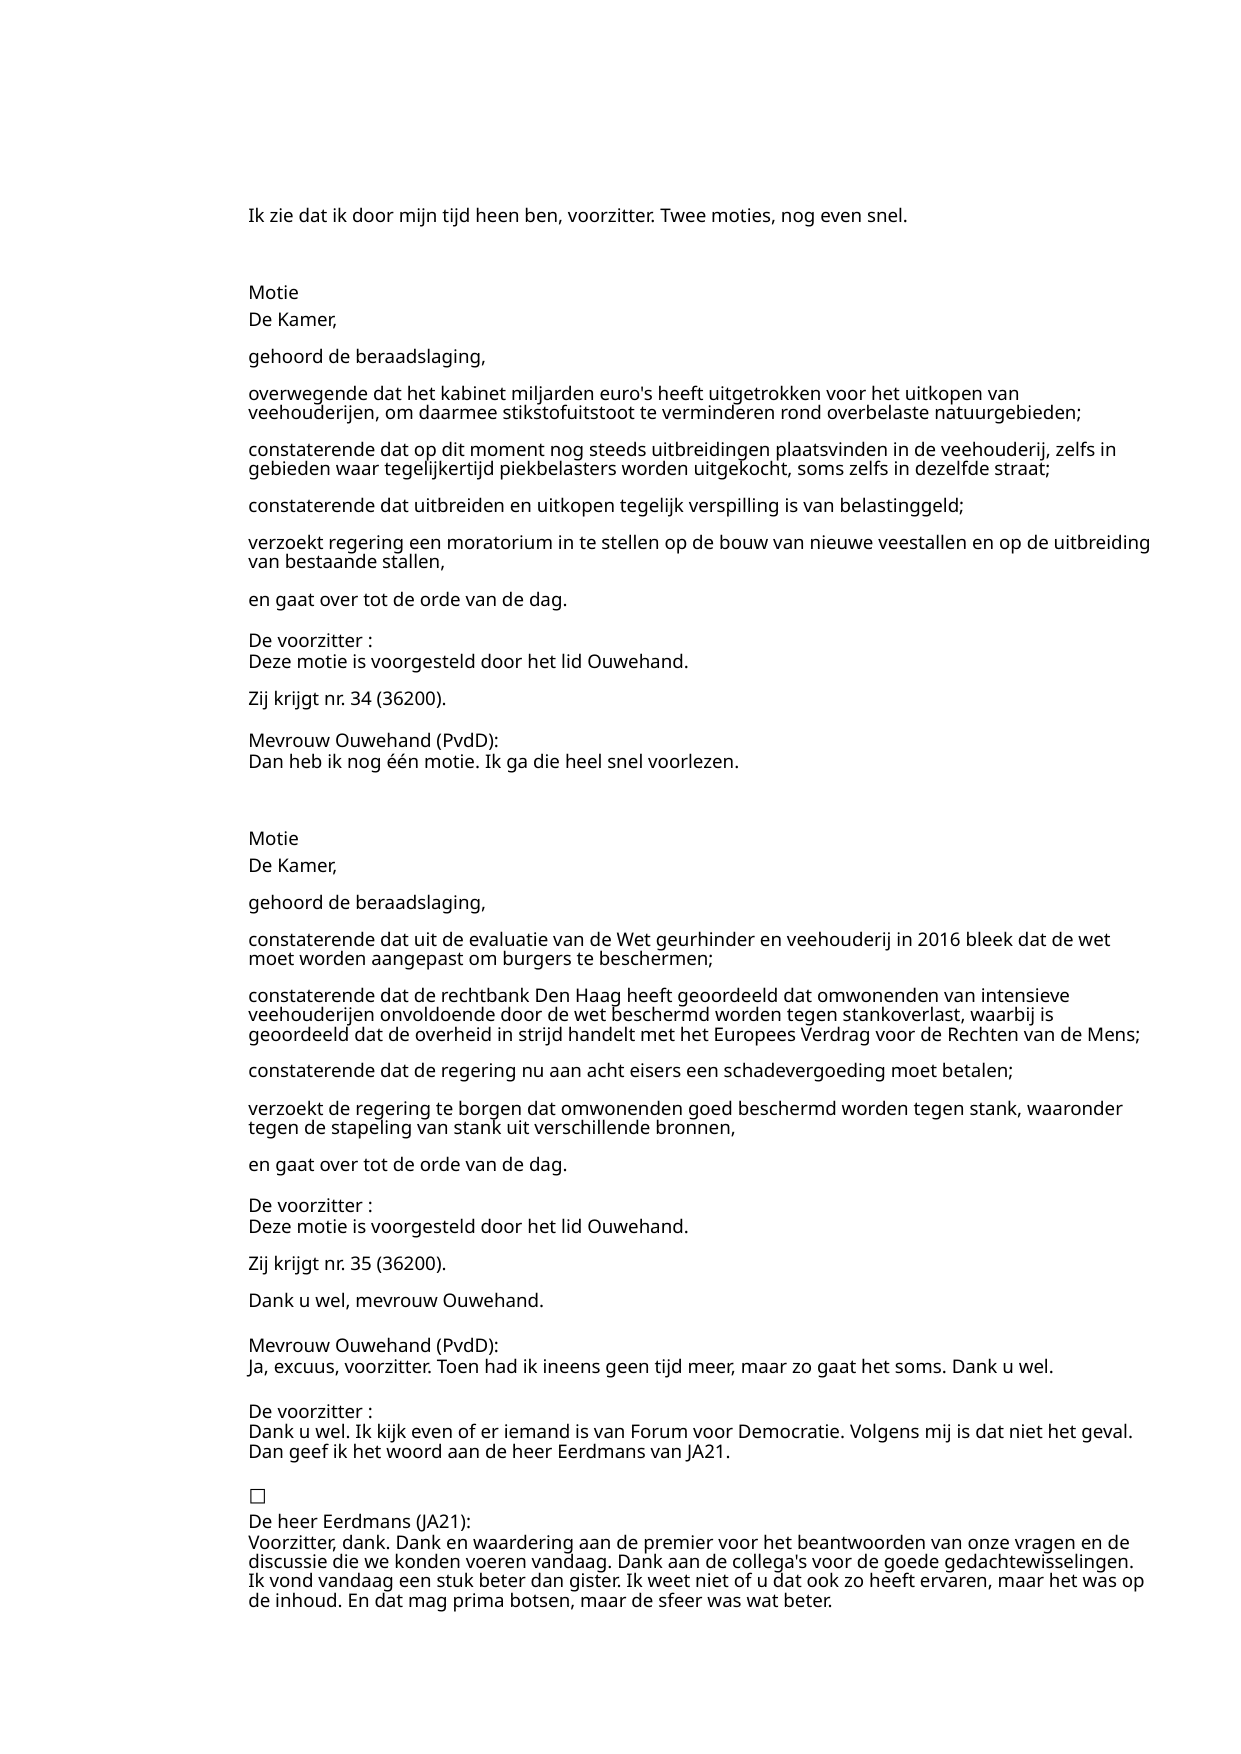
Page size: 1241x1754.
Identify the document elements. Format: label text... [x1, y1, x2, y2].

text Deze motie is voorgesteld door het lid Ouwehand. [248, 1218, 1152, 1237]
text verzoekt de regering te borgen dat omwonenden goed beschermd worden tegen stank, waaronder tegen de stapeling van stank uit verschillende bronnen, [248, 1099, 1152, 1138]
text Zij krijgt nr. 34 (36200). [248, 690, 1152, 709]
text De voorzitter : [248, 627, 1152, 653]
text Motie [248, 279, 1152, 305]
text Mevrouw Ouwehand (PvdD): [248, 1332, 1152, 1358]
text Mevrouw Ouwehand (PvdD): [248, 727, 1152, 753]
text constaterende dat uit de evaluatie van de Wet geurhinder en veehouderij in 2016 bleek dat de wet moet worden aangepast om burgers te beschermen; [248, 931, 1152, 969]
text Voorzitter, dank. Dank en waardering aan de premier voor het beantwoorden van onze vragen en de discussie die we konden voeren vandaag. Dank aan de collega's voor de goede gedachtewisselingen. Ik vond vandaag een stuk beter dan gister. Ik weet niet of u dat ook zo heeft ervaren, maar het was op de inhoud. En dat mag prima botsen, maar de sfeer was wat beter. [248, 1534, 1152, 1611]
text Ik zie dat ik door mijn tijd heen ben, voorzitter. Twee moties, nog even snel. [248, 207, 1152, 226]
text Dan heb ik nog één motie. Ik ga die heel snel voorlezen. [248, 753, 1152, 772]
text De voorzitter : [248, 1193, 1152, 1218]
text Dank u wel. Ik kijk even of er iemand is van Forum voor Democratie. Volgens mij is dat niet het geval. Dan geef ik het woord aan de heer Eerdmans van JA21. [248, 1423, 1152, 1462]
text Dank u wel, mevrouw Ouwehand. [248, 1292, 1152, 1312]
text De Kamer, [248, 311, 1152, 330]
text De heer Eerdmans (JA21): [248, 1508, 1152, 1534]
text Motie [248, 825, 1152, 851]
text constaterende dat op dit moment nog steeds uitbreidingen plaatsvinden in de veehouderij, zelfs in gebieden waar tegelijkertijd piekbelasters worden uitgekocht, soms zelfs in dezelfde straat; [248, 441, 1152, 479]
text constaterende dat de rechtbank Den Haag heeft geoordeeld dat omwonenden van intensieve veehouderijen onvoldoende door de wet beschermd worden tegen stankoverlast, waarbij is geoordeeld dat de overheid in strijd handelt met het Europees Verdrag voor de Rechten van de Mens; [248, 987, 1152, 1045]
text gehoord de beraadslaging, [248, 348, 1152, 367]
text gehoord de beraadslaging, [248, 894, 1152, 913]
text en gaat over tot de orde van de dag. [248, 1156, 1152, 1175]
text Deze motie is voorgesteld door het lid Ouwehand. [248, 653, 1152, 672]
text verzoekt regering een moratorium in te stellen op de bouw van nieuwe veestallen en op de uitbreiding van bestaande stallen, [248, 534, 1152, 573]
text ⬜ [248, 1483, 1152, 1508]
text constaterende dat uitbreiden en uitkopen tegelijk verspilling is van belastinggeld; [248, 497, 1152, 517]
text De Kamer, [248, 857, 1152, 876]
text en gaat over tot de orde van de dag. [248, 591, 1152, 610]
text De voorzitter : [248, 1398, 1152, 1423]
text constaterende dat de regering nu aan acht eisers een schadevergoeding moet betalen; [248, 1062, 1152, 1082]
text Ja, excuus, voorzitter. Toen had ik ineens geen tijd meer, maar zo gaat het soms. Dank u wel. [248, 1358, 1152, 1377]
text Zij krijgt nr. 35 (36200). [248, 1255, 1152, 1274]
text overwegende dat het kabinet miljarden euro's heeft uitgetrokken voor het uitkopen van veehouderijen, om daarmee stikstofuitstoot te verminderen rond overbelaste natuurgebieden; [248, 385, 1152, 423]
